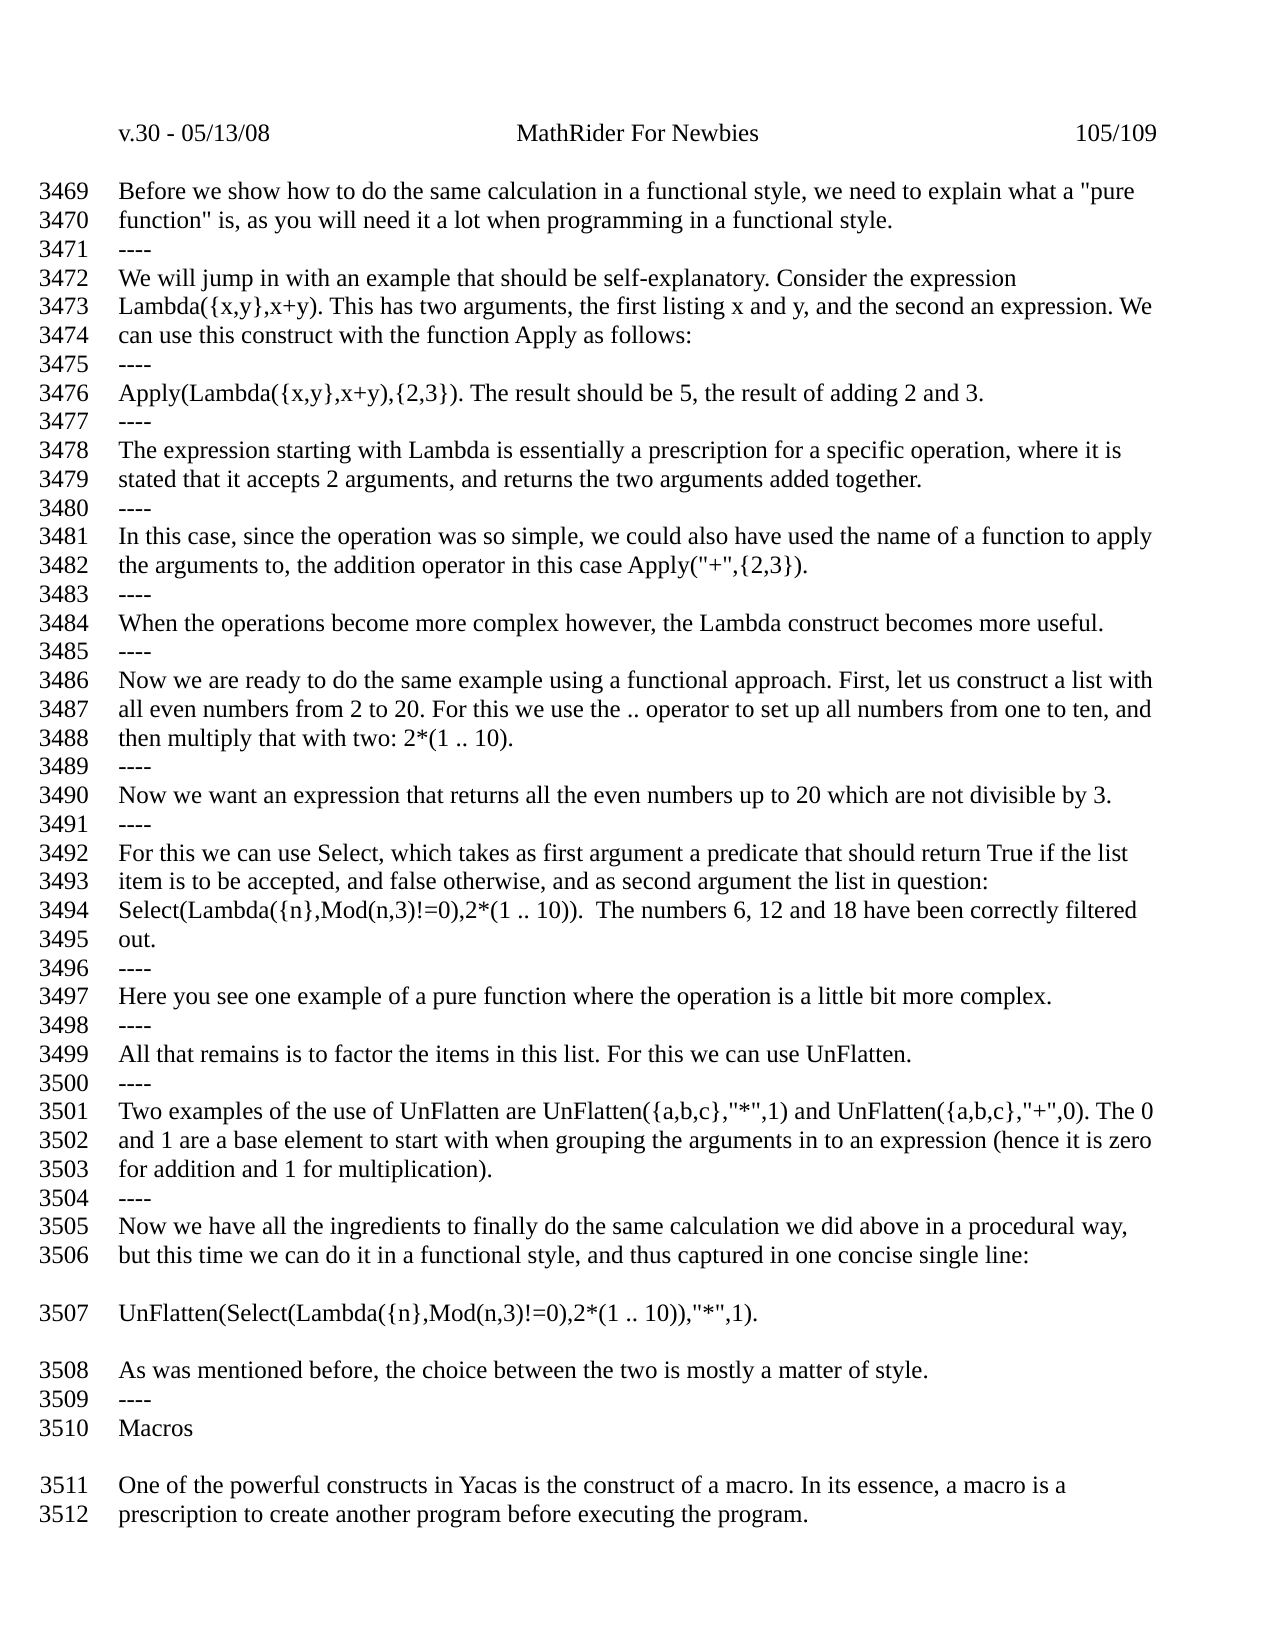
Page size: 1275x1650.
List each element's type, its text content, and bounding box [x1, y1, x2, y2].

text The expression starting with Lambda is essentially a prescription for a specific operation, where it is stated that it accepts 2 arguments, and returns the two arguments added together. [118, 435, 1157, 493]
text Before we show how to do the same calculation in a functional style, we need to explain what a "pure function" is, as you will need it a lot when programming in a functional style. [118, 176, 1157, 234]
text Now we are ready to do the same example using a functional approach. First, let us construct a list with all even numbers from 2 to 20. For this we use the .. operator to set up all numbers from one to ten, and then multiply that with two: 2*(1 .. 10). [118, 665, 1157, 751]
text ---- [118, 579, 1157, 608]
text ---- [118, 1068, 1157, 1096]
text ---- [118, 349, 1157, 378]
text Macros [118, 1413, 1157, 1441]
text ---- [118, 809, 1157, 838]
text As was mentioned before, the choice between the two is mostly a matter of style. [118, 1355, 1157, 1384]
text ---- [118, 493, 1157, 521]
text ---- [118, 1384, 1157, 1413]
text ---- [118, 406, 1157, 435]
text Apply(Lambda({x,y},x+y),{2,3}). The result should be 5, the result of adding 2 and 3. [118, 378, 1157, 406]
text ---- [118, 1183, 1157, 1211]
text All that remains is to factor the items in this list. For this we can use UnFlatten. [118, 1039, 1157, 1068]
text When the operations become more complex however, the Lambda construct becomes more useful. [118, 608, 1157, 636]
text ---- [118, 953, 1157, 981]
text ---- [118, 636, 1157, 665]
text One of the powerful constructs in Yacas is the construct of a macro. In its essence, a macro is a prescription to create another program before executing the program. [118, 1470, 1157, 1528]
text Now we have all the ingredients to finally do the same calculation we did above in a procedural way, but this time we can do it in a functional style, and thus captured in one concise single line: [118, 1211, 1157, 1269]
text Two examples of the use of UnFlatten are UnFlatten({a,b,c},"*",1) and UnFlatten({a,b,c},"+",0). The 0 and 1 are a base element to start with when grouping the arguments in to an expression (hence it is zero for addition and 1 for multiplication). [118, 1096, 1157, 1183]
text In this case, since the operation was so simple, we could also have used the name of a function to apply the arguments to, the addition operator in this case Apply("+",{2,3}). [118, 521, 1157, 579]
text ---- [118, 234, 1157, 263]
text Now we want an expression that returns all the even numbers up to 20 which are not divisible by 3. [118, 780, 1157, 809]
text UnFlatten(Select(Lambda({n},Mod(n,3)!=0),2*(1 .. 10)),"*",1). [118, 1298, 1157, 1326]
text Here you see one example of a pure function where the operation is a little bit more complex. [118, 981, 1157, 1010]
text We will jump in with an example that should be self-explanatory. Consider the expression Lambda({x,y},x+y). This has two arguments, the first listing x and y, and the second an expression. We can use this construct with the function Apply as follows: [118, 263, 1157, 349]
text ---- [118, 1010, 1157, 1039]
text ---- [118, 751, 1157, 780]
text For this we can use Select, which takes as first argument a predicate that should return True if the list item is to be accepted, and false otherwise, and as second argument the list in question: Select(Lambda({n},Mod(n,3)!=0),2*(1 .. 10)). The numbers 6, 12 and 18 have been correctly filtered out. [118, 838, 1157, 953]
